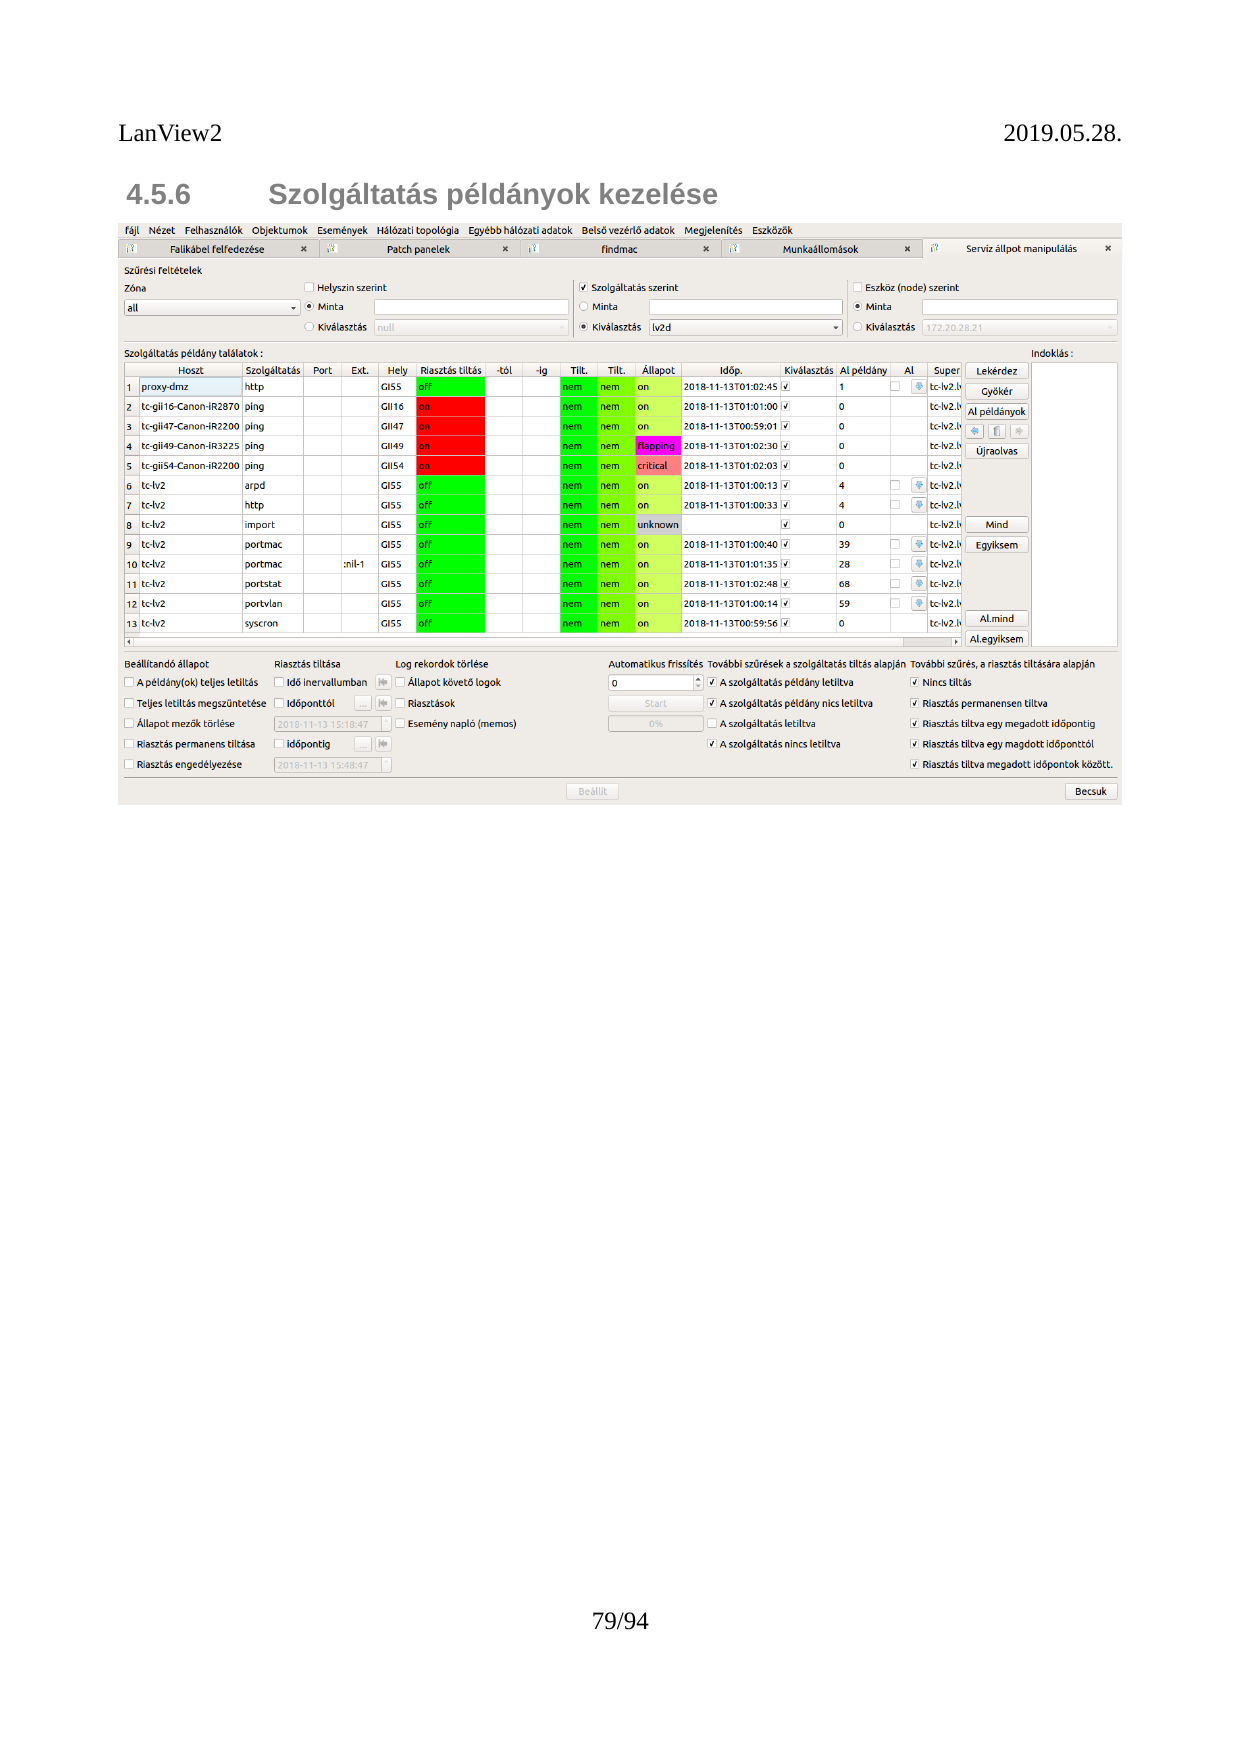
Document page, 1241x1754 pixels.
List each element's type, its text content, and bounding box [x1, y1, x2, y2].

picture [118, 223, 1123, 805]
subtitle Szolgáltatás példányok kezelése [118, 177, 1122, 211]
